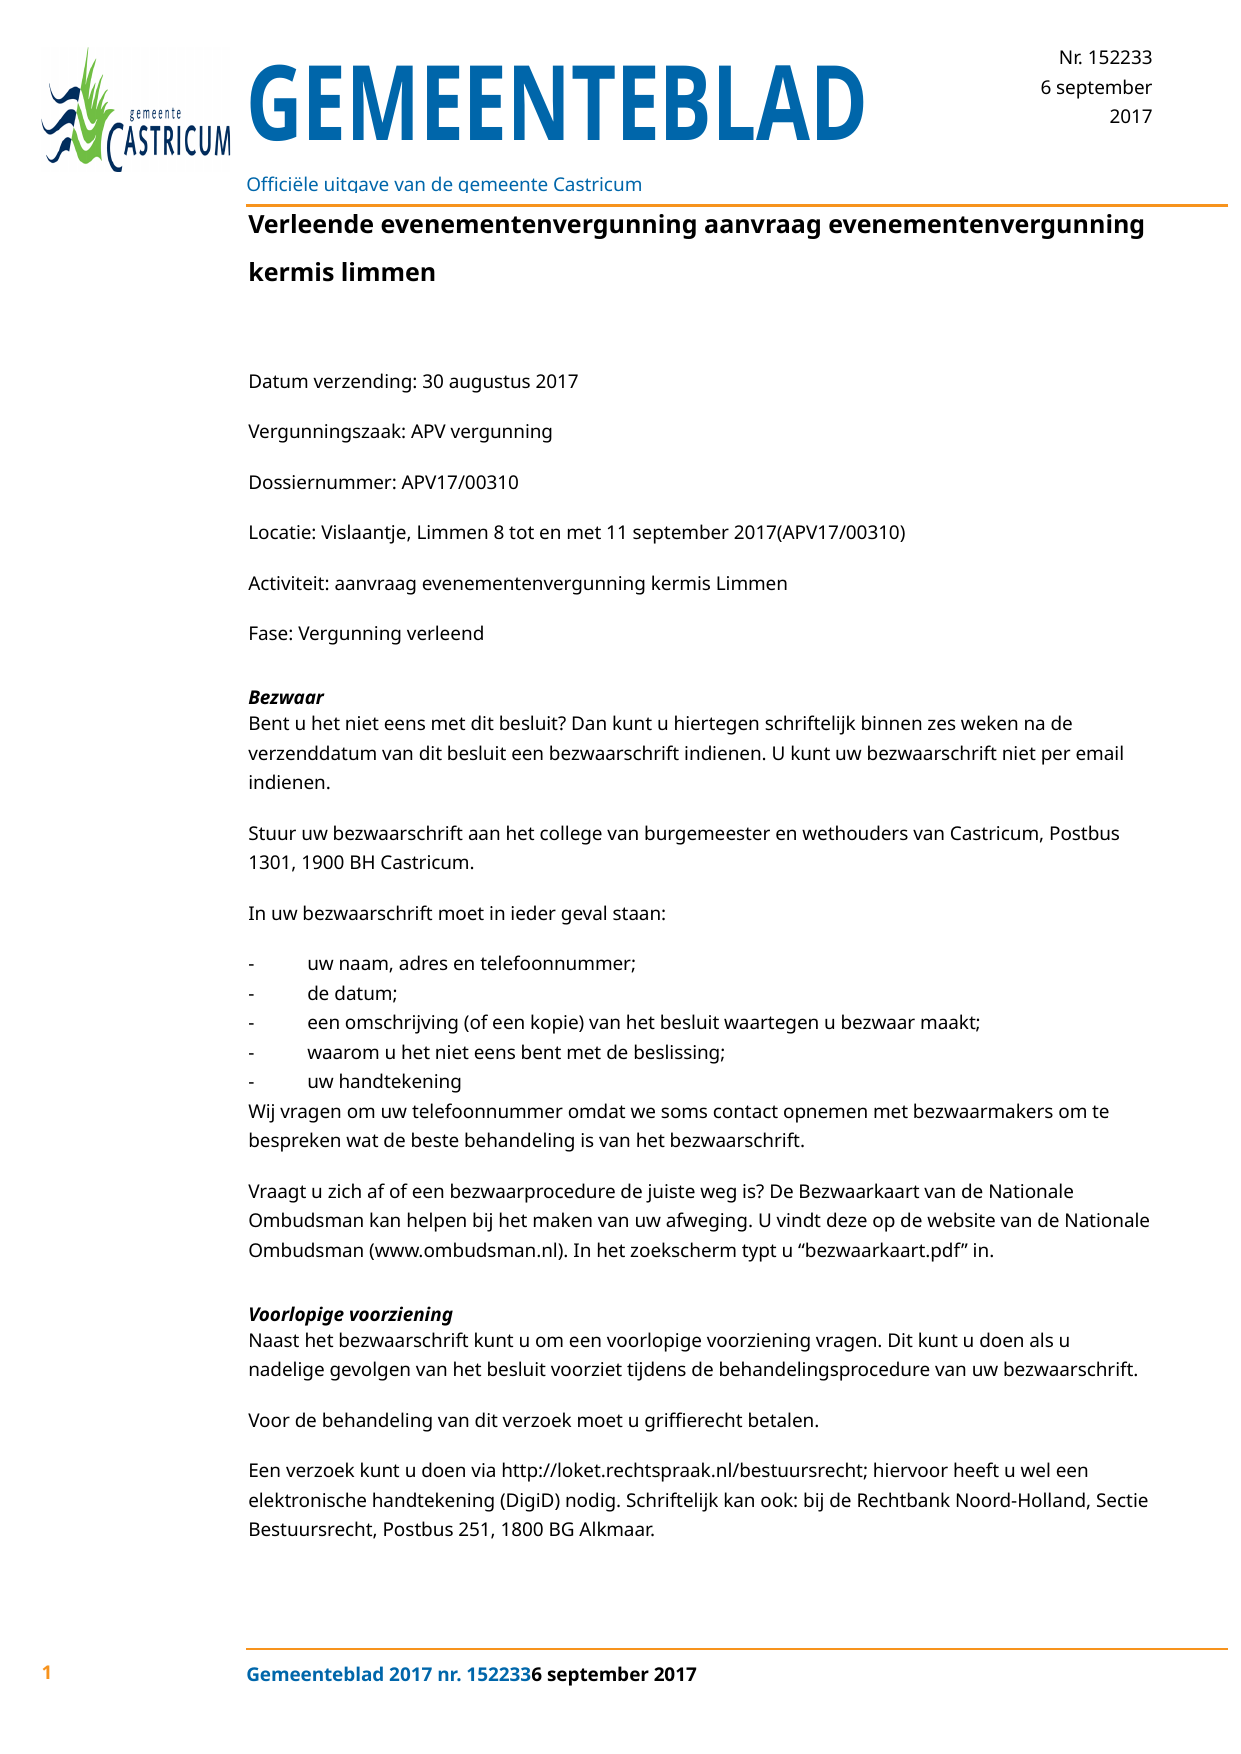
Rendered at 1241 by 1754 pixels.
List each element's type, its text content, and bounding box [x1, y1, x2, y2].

text In uw bezwaarschrift moet in ieder geval staan: [248, 900, 1152, 925]
text Wij vragen om uw telefoonnummer omdat we soms contact opnemen met bezwaarmakers om te bespreken wat de beste behandeling is van het bezwaarschrift. [248, 1098, 1152, 1153]
text Voor de behandeling van dit verzoek moet u griffierecht betalen. [248, 1407, 1152, 1433]
picture [41, 47, 231, 172]
list de datum; [248, 980, 1152, 1005]
text Verleende evenementenvergunning aanvraag evenementenvergunning kermis limmen [248, 207, 1152, 288]
text Activiteit: aanvraag evenementenvergunning kermis Limmen [248, 570, 1152, 596]
text Dossiernummer: APV17/00310 [248, 469, 1152, 495]
text Vergunningszaak: APV vergunning [248, 419, 1152, 444]
text Bent u het niet eens met dit besluit? Dan kunt u hiertegen schriftelijk binnen zes weken na de verzenddatum van dit besluit een bezwaarschrift indienen. U kunt uw bezwaarschrift niet per email indienen. [248, 710, 1152, 795]
text Stuur uw bezwaarschrift aan het college van burgemeester en wethouders van Castricum, Postbus 1301, 1900 BH Castricum. [248, 820, 1152, 875]
list uw naam, adres en telefoonnummer; [248, 950, 1152, 976]
text Datum verzending: 30 augustus 2017 [248, 368, 1152, 394]
text Locatie: Vislaantje, Limmen 8 tot en met 11 september 2017(APV17/00310) [248, 519, 1152, 545]
text Een verzoek kunt u doen via http://loket.rechtspraak.nl/bestuursrecht; hiervoor heeft u wel een elektronische handtekening (DigiD) nodig. Schriftelijk kan ook: bij de Rechtbank Noord-Holland, Sectie Bestuursrecht, Postbus 251, 1800 BG Alkmaar. [248, 1457, 1152, 1542]
list een omschrijving (of een kopie) van het besluit waartegen u bezwaar maakt; [248, 1009, 1152, 1035]
text Fase: Vergunning verleend [248, 620, 1152, 646]
text Naast het bezwaarschrift kunt u om een voorlopige voorziening vragen. Dit kunt u doen als u nadelige gevolgen van het besluit voorziet tijdens de behandelingsprocedure van uw bezwaarschrift. [248, 1327, 1152, 1382]
text Vraagt u zich af of een bezwaarprocedure de juiste weg is? De Bezwaarkaart van de Nationale Ombudsman kan helpen bij het maken van uw afweging. U vindt deze op de website van de Nationale Ombudsman (www.ombudsman.nl). In het zoekscherm typt u “bezwaarkaart.pdf” in. [248, 1178, 1152, 1263]
text Bezwaar [248, 684, 1152, 710]
list waarom u het niet eens bent met de beslissing; [248, 1039, 1152, 1064]
list uw handtekening [248, 1068, 1152, 1094]
text Voorlopige voorziening [248, 1301, 1152, 1327]
